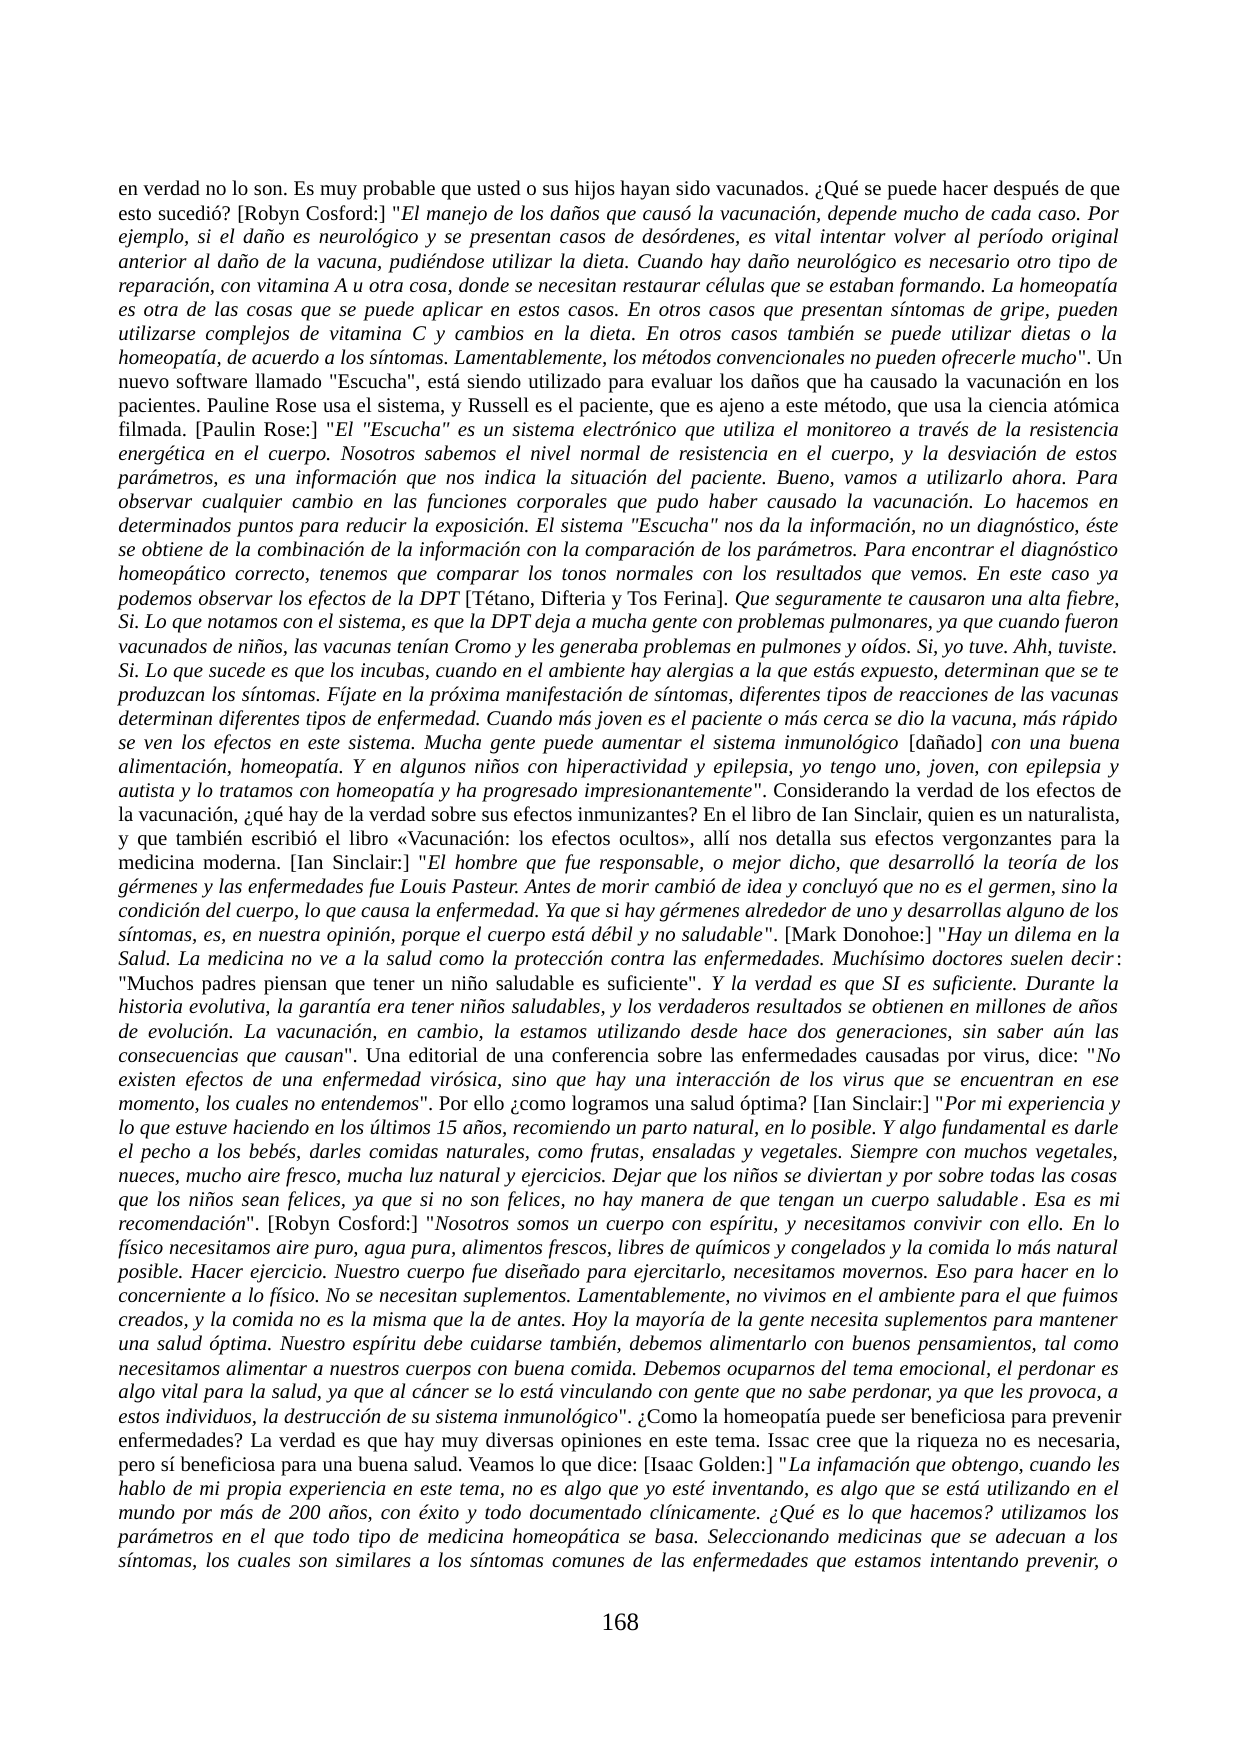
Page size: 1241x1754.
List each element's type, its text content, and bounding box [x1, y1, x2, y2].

text en verdad no lo son. Es muy probable que usted o sus hijos hayan sido vacunados. ¿Qué se puede hacer después de que esto sucedió? [Robyn Cosford:] "El manejo de los daños que causó la vacunación, depende mucho de cada caso. Por ejemplo, si el daño es neurológico y se presentan casos de desórdenes, es vital intentar volver al período original anterior al daño de la vacuna, pudiéndose utilizar la dieta. Cuando hay daño neurológico es necesario otro tipo de reparación, con vitamina A u otra cosa, donde se necesitan restaurar células que se estaban formando. La homeopatía es otra de las cosas que se puede aplicar en estos casos. En otros casos que presentan síntomas de gripe, pueden utilizarse complejos de vitamina C y cambios en la dieta. En otros casos también se puede utilizar dietas o la homeopatía, de acuerdo a los síntomas. Lamentablemente, los métodos convencionales no pueden ofrecerle mucho". Un nuevo software llamado "Escucha", está siendo utilizado para evaluar los daños que ha causado la vacunación en los pacientes. Pauline Rose usa el sistema, y Russell es el paciente, que es ajeno a este método, que usa la ciencia atómica filmada. [Paulin Rose:] "El "Escucha" es un sistema electrónico que utiliza el monitoreo a través de la resistencia energética en el cuerpo. Nosotros sabemos el nivel normal de resistencia en el cuerpo, y la desviación de estos parámetros, es una información que nos indica la situación del paciente. Bueno, vamos a utilizarlo ahora. Para observar cualquier cambio en las funciones corporales que pudo haber causado la vacunación. Lo hacemos en determinados puntos para reducir la exposición. El sistema "Escucha" nos da la información, no un diagnóstico, éste se obtiene de la combinación de la información con la comparación de los parámetros. Para encontrar el diagnóstico homeopático correcto, tenemos que comparar los tonos normales con los resultados que vemos. En este caso ya podemos observar los efectos de la DPT [Tétano, Difteria y Tos Ferina]. Que seguramente te causaron una alta fiebre, Si. Lo que notamos con el sistema, es que la DPT deja a mucha gente con problemas pulmonares, ya que cuando fueron vacunados de niños, las vacunas tenían Cromo y les generaba problemas en pulmones y oídos. Si, yo tuve. Ahh, tuviste. Si. Lo que sucede es que los incubas, cuando en el ambiente hay alergias a la que estás expuesto, determinan que se te produzcan los síntomas. Fíjate en la próxima manifestación de síntomas, diferentes tipos de reacciones de las vacunas determinan diferentes tipos de enfermedad. Cuando más joven es el paciente o más cerca se dio la vacuna, más rápido se ven los efectos en este sistema. Mucha gente puede aumentar el sistema inmunológico [dañado] con una buena alimentación, homeopatía. Y en algunos niños con hiperactividad y epilepsia, yo tengo uno, joven, con epilepsia y autista y lo tratamos con homeopatía y ha progresado impresionantemente". Considerando la verdad de los efectos de la vacunación, ¿qué hay de la verdad sobre sus efectos inmunizantes? En el libro de Ian Sinclair, quien es un naturalista, y que también escribió el libro «Vacunación: los efectos ocultos», allí nos detalla sus efectos vergonzantes para la medicina moderna. [Ian Sinclair:] "El hombre que fue responsable, o mejor dicho, que desarrolló la teoría de los gérmenes y las enfermedades fue Louis Pasteur. Antes de morir cambió de idea y concluyó que no es el germen, sino la condición del cuerpo, lo que causa la enfermedad. Ya que si hay gérmenes alrededor de uno y desarrollas alguno de los síntomas, es, en nuestra opinión, porque el cuerpo está débil y no saludable". [Mark Donohoe:] "Hay un dilema en la Salud. La medicina no ve a la salud como la protección contra las enfermedades. Muchísimo doctores suelen decir: "Muchos padres piensan que tener un niño saludable es suficiente". Y la verdad es que SI es suficiente. Durante la historia evolutiva, la garantía era tener niños saludables, y los verdaderos resultados se obtienen en millones de años de evolución. La vacunación, en cambio, la estamos utilizando desde hace dos generaciones, sin saber aún las consecuencias que causan". Una editorial de una conferencia sobre las enfermedades causadas por virus, dice: "No existen efectos de una enfermedad virósica, sino que hay una interacción de los virus que se encuentran en ese momento, los cuales no entendemos". Por ello ¿como logramos una salud óptima? [Ian Sinclair:] "Por mi experiencia y lo que estuve haciendo en los últimos 15 años, recomiendo un parto natural, en lo posible. Y algo fundamental es darle el pecho a los bebés, darles comidas naturales, como frutas, ensaladas y vegetales. Siempre con muchos vegetales, nueces, mucho aire fresco, mucha luz natural y ejercicios. Dejar que los niños se diviertan y por sobre todas las cosas que los niños sean felices, ya que si no son felices, no hay manera de que tengan un cuerpo saludable. Esa es mi recomendación". [Robyn Cosford:] "Nosotros somos un cuerpo con espíritu, y necesitamos convivir con ello. En lo físico necesitamos aire puro, agua pura, alimentos frescos, libres de químicos y congelados y la comida lo más natural posible. Hacer ejercicio. Nuestro cuerpo fue diseñado para ejercitarlo, necesitamos movernos. Eso para hacer en lo concerniente a lo físico. No se necesitan suplementos. Lamentablemente, no vivimos en el ambiente para el que fuimos creados, y la comida no es la misma que la de antes. Hoy la mayoría de la gente necesita suplementos para mantener una salud óptima. Nuestro espíritu debe cuidarse también, debemos alimentarlo con buenos pensamientos, tal como necesitamos alimentar a nuestros cuerpos con buena comida. Debemos ocuparnos del tema emocional, el perdonar es algo vital para la salud, ya que al cáncer se lo está vinculando con gente que no sabe perdonar, ya que les provoca, a estos individuos, la destrucción de su sistema inmunológico". ¿Como la homeopatía puede ser beneficiosa para prevenir enfermedades? La verdad es que hay muy diversas opiniones en este tema. Issac cree que la riqueza no es necesaria, pero sí beneficiosa para una buena salud. Veamos lo que dice: [Isaac Golden:] "La infamación que obtengo, cuando les hablo de mi propia experiencia en este tema, no es algo que yo esté inventando, es algo que se está utilizando en el mundo por más de 200 años, con éxito y todo documentado clínicamente. ¿Qué es lo que hacemos? utilizamos los parámetros en el que todo tipo de medicina homeopática se basa. Seleccionando medicinas que se adecuan a los síntomas, los cuales son similares a los síntomas comunes de las enfermedades que estamos intentando prevenir, o [118, 176, 1122, 1572]
